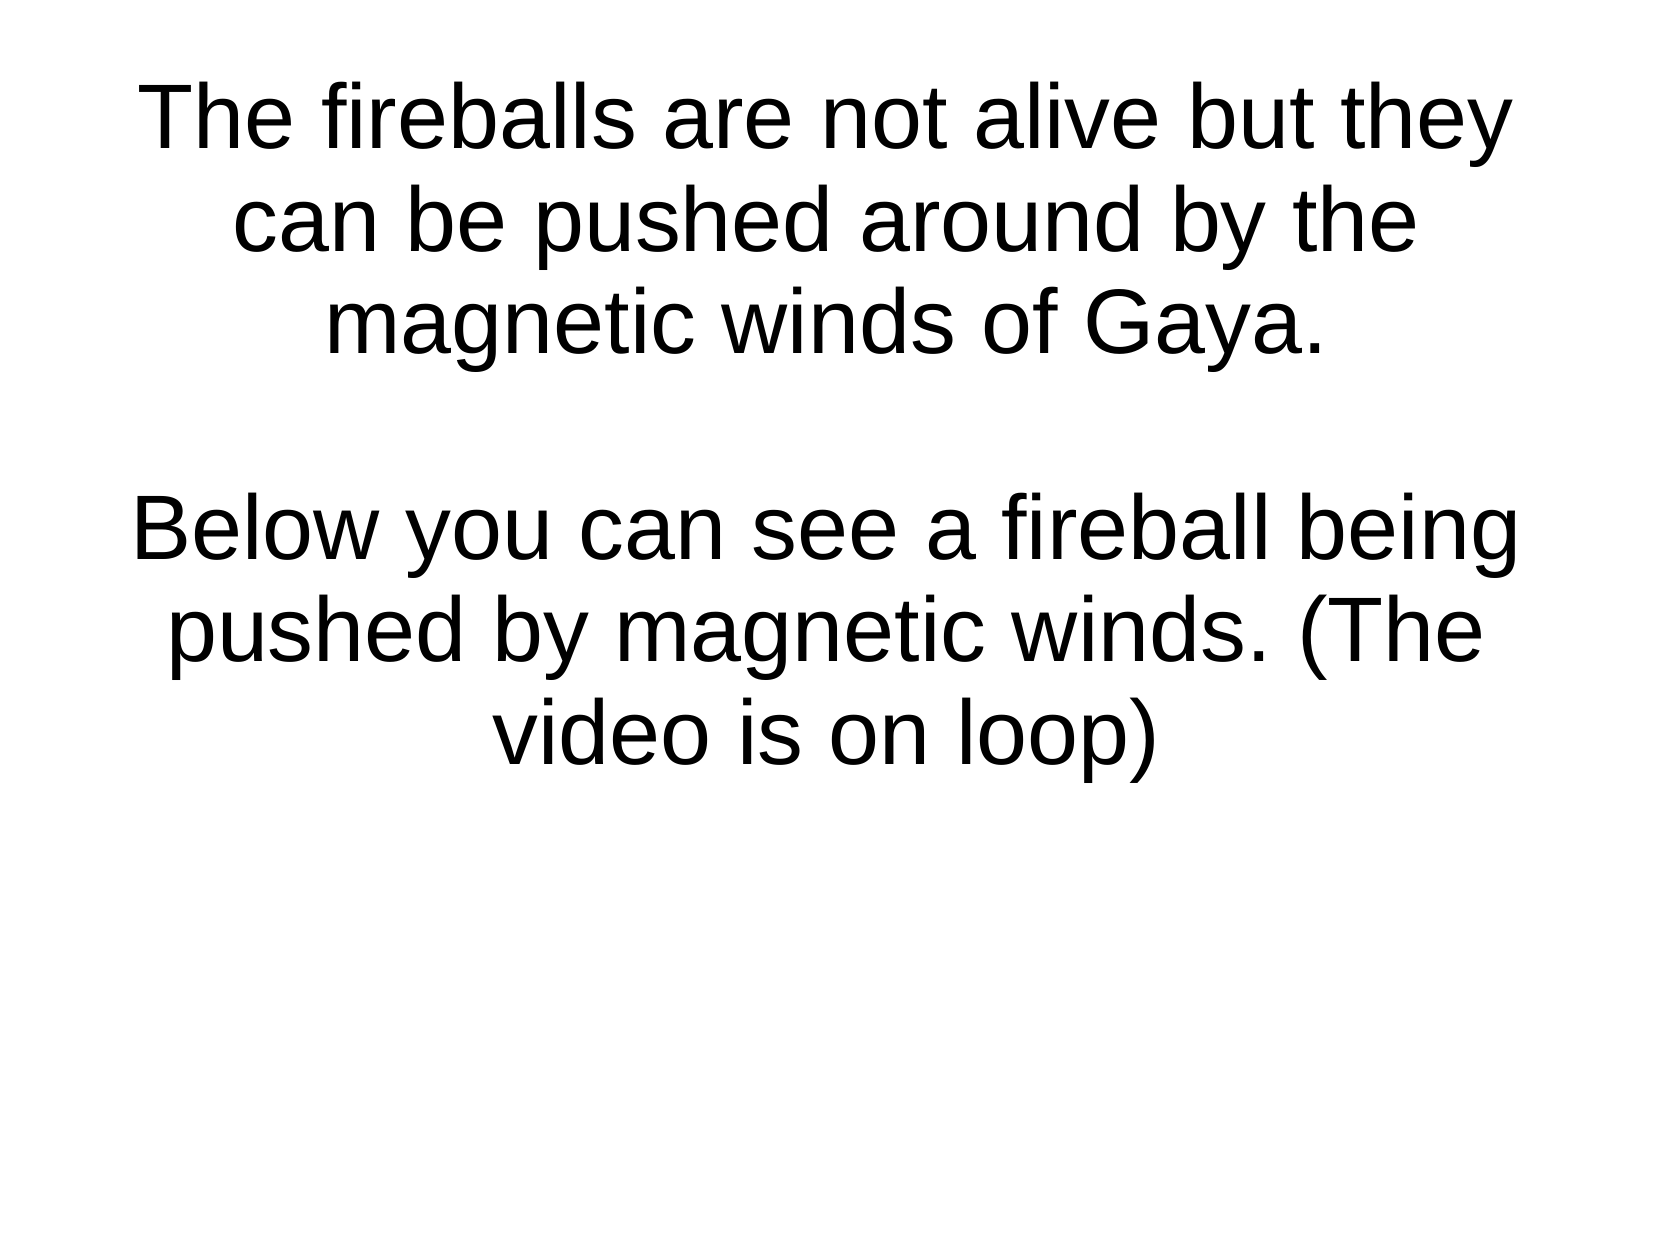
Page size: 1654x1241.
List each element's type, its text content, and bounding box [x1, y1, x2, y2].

title The fireballs are not alive but they can be pushed around by the magnetic winds of Gaya. Below you can see a fireball being pushed by magnetic winds. (The video is on loop) [82, 66, 1571, 1156]
